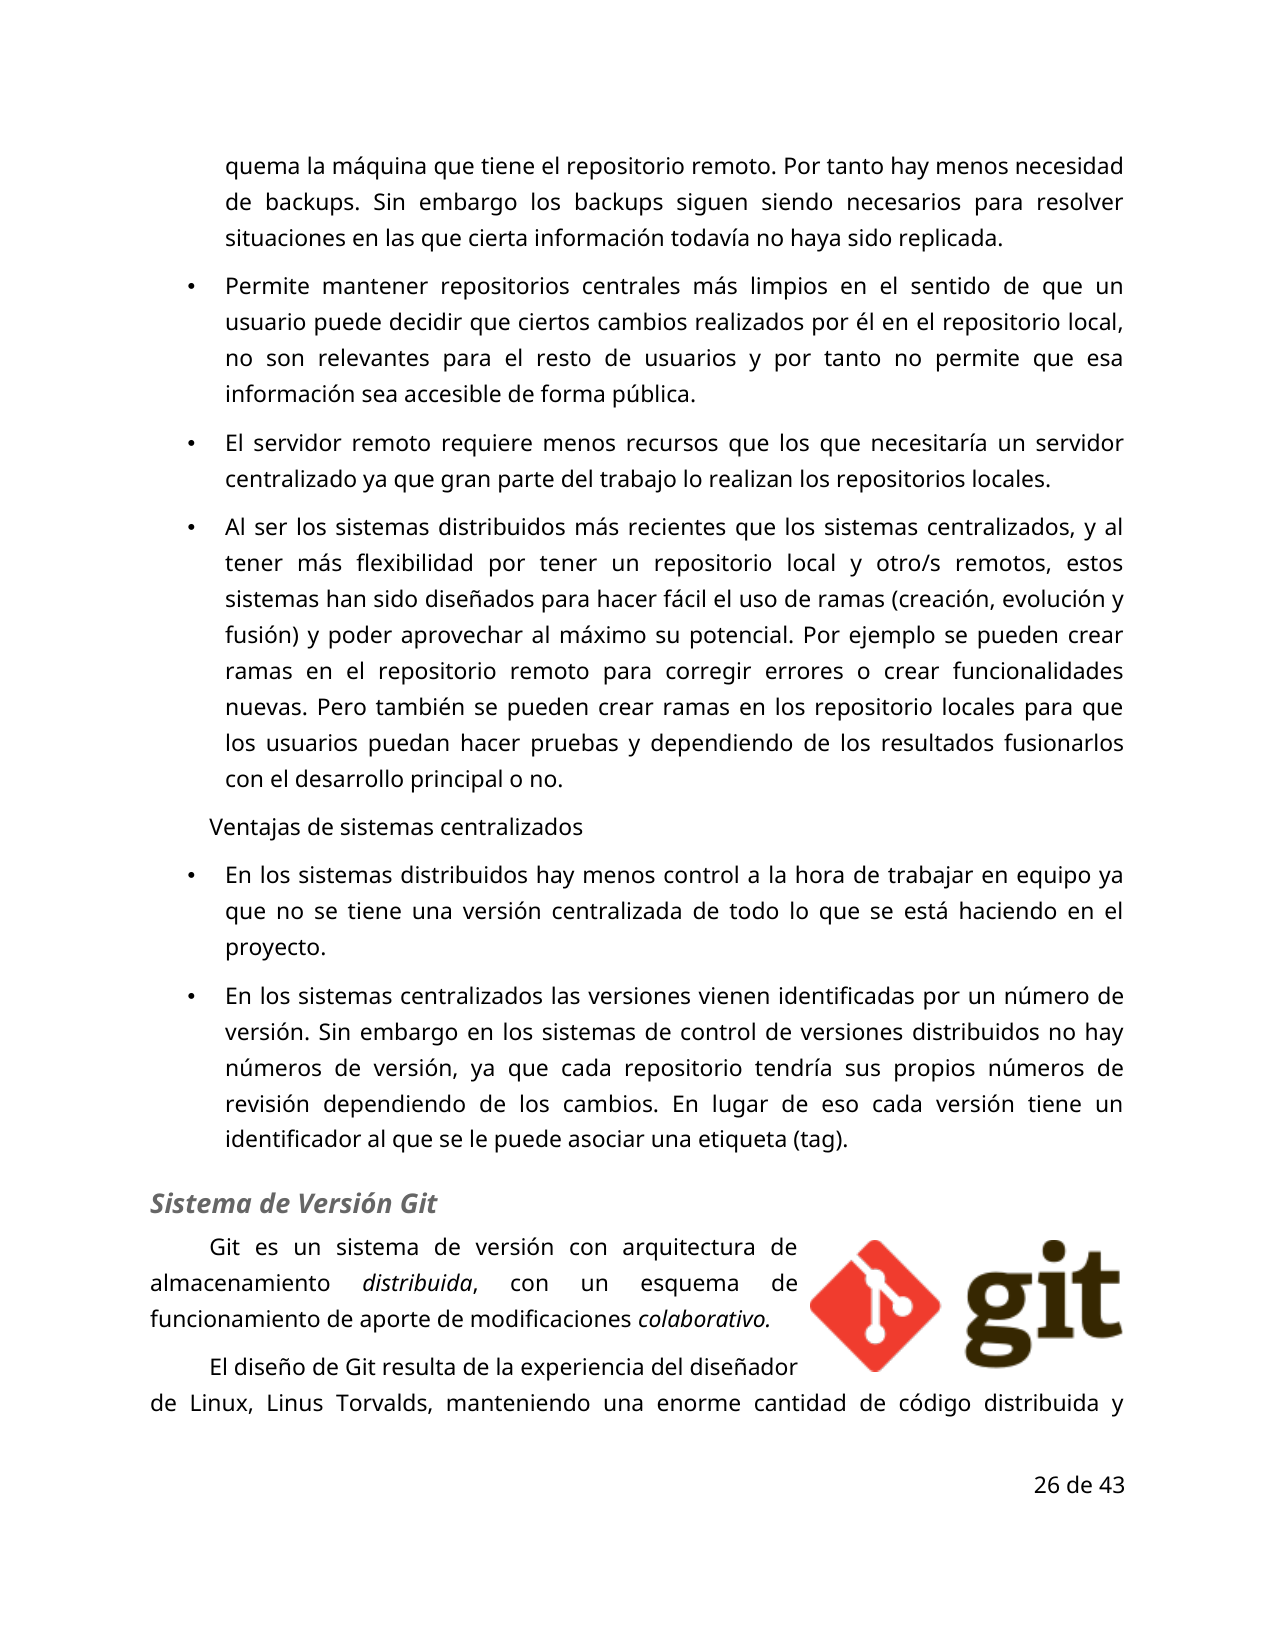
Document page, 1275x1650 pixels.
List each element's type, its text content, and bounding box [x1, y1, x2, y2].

list En los sistemas distribuidos hay menos control a la hora de trabajar en equipo ya que no se tiene una versión centralizada de todo lo que se está haciendo en el proyecto. [187, 859, 1125, 962]
list En los sistemas centralizados las versiones vienen identificadas por un número de versión. Sin embargo en los sistemas de control de versiones distribuidos no hay números de versión, ya que cada repositorio tendría sus propios números de revisión dependiendo de los cambios. En lugar de eso cada versión tiene un identificador al que se le puede asociar una etiqueta (tag). [187, 980, 1125, 1155]
text Git es un sistema de versión con arquitectura de almacenamiento distribuida, con un esquema de funcionamiento de aporte de modificaciones colaborativo. [150, 1231, 1125, 1334]
text El diseño de Git resulta de la experiencia del diseñador de Linux, Linus Torvalds, manteniendo una enorme cantidad de código distribuida y [150, 1351, 1125, 1418]
picture [810, 1240, 1123, 1372]
list El servidor remoto requiere menos recursos que los que necesitaría un servidor centralizado ya que gran parte del trabajo lo realizan los repositorios locales. [187, 427, 1125, 494]
list Permite mantener repositorios centrales más limpios en el sentido de que un usuario puede decidir que ciertos cambios realizados por él en el repositorio local, no son relevantes para el resto de usuarios y por tanto no permite que esa información sea accesible de forma pública. [187, 270, 1125, 409]
list Al ser los sistemas distribuidos más recientes que los sistemas centralizados, y al tener más flexibilidad por tener un repositorio local y otro/s remotos, estos sistemas han sido diseñados para hacer fácil el uso de ramas (creación, evolución y fusión) y poder aprovechar al máximo su potencial. Por ejemplo se pueden crear ramas en el repositorio remoto para corregir errores o crear funcionalidades nuevas. Pero también se pueden crear ramas en los repositorio locales para que los usuarios puedan hacer pruebas y dependiendo de los resultados fusionarlos con el desarrollo principal o no. [187, 511, 1125, 794]
list quema la máquina que tiene el repositorio remoto. Por tanto hay menos necesidad de backups. Sin embargo los backups siguen siendo necesarios para resolver situaciones en las que cierta información todavía no haya sido replicada. [187, 150, 1125, 253]
text Ventajas de sistemas centralizados [150, 811, 1125, 842]
subtitle Sistema de Versión Git [150, 1184, 1125, 1221]
